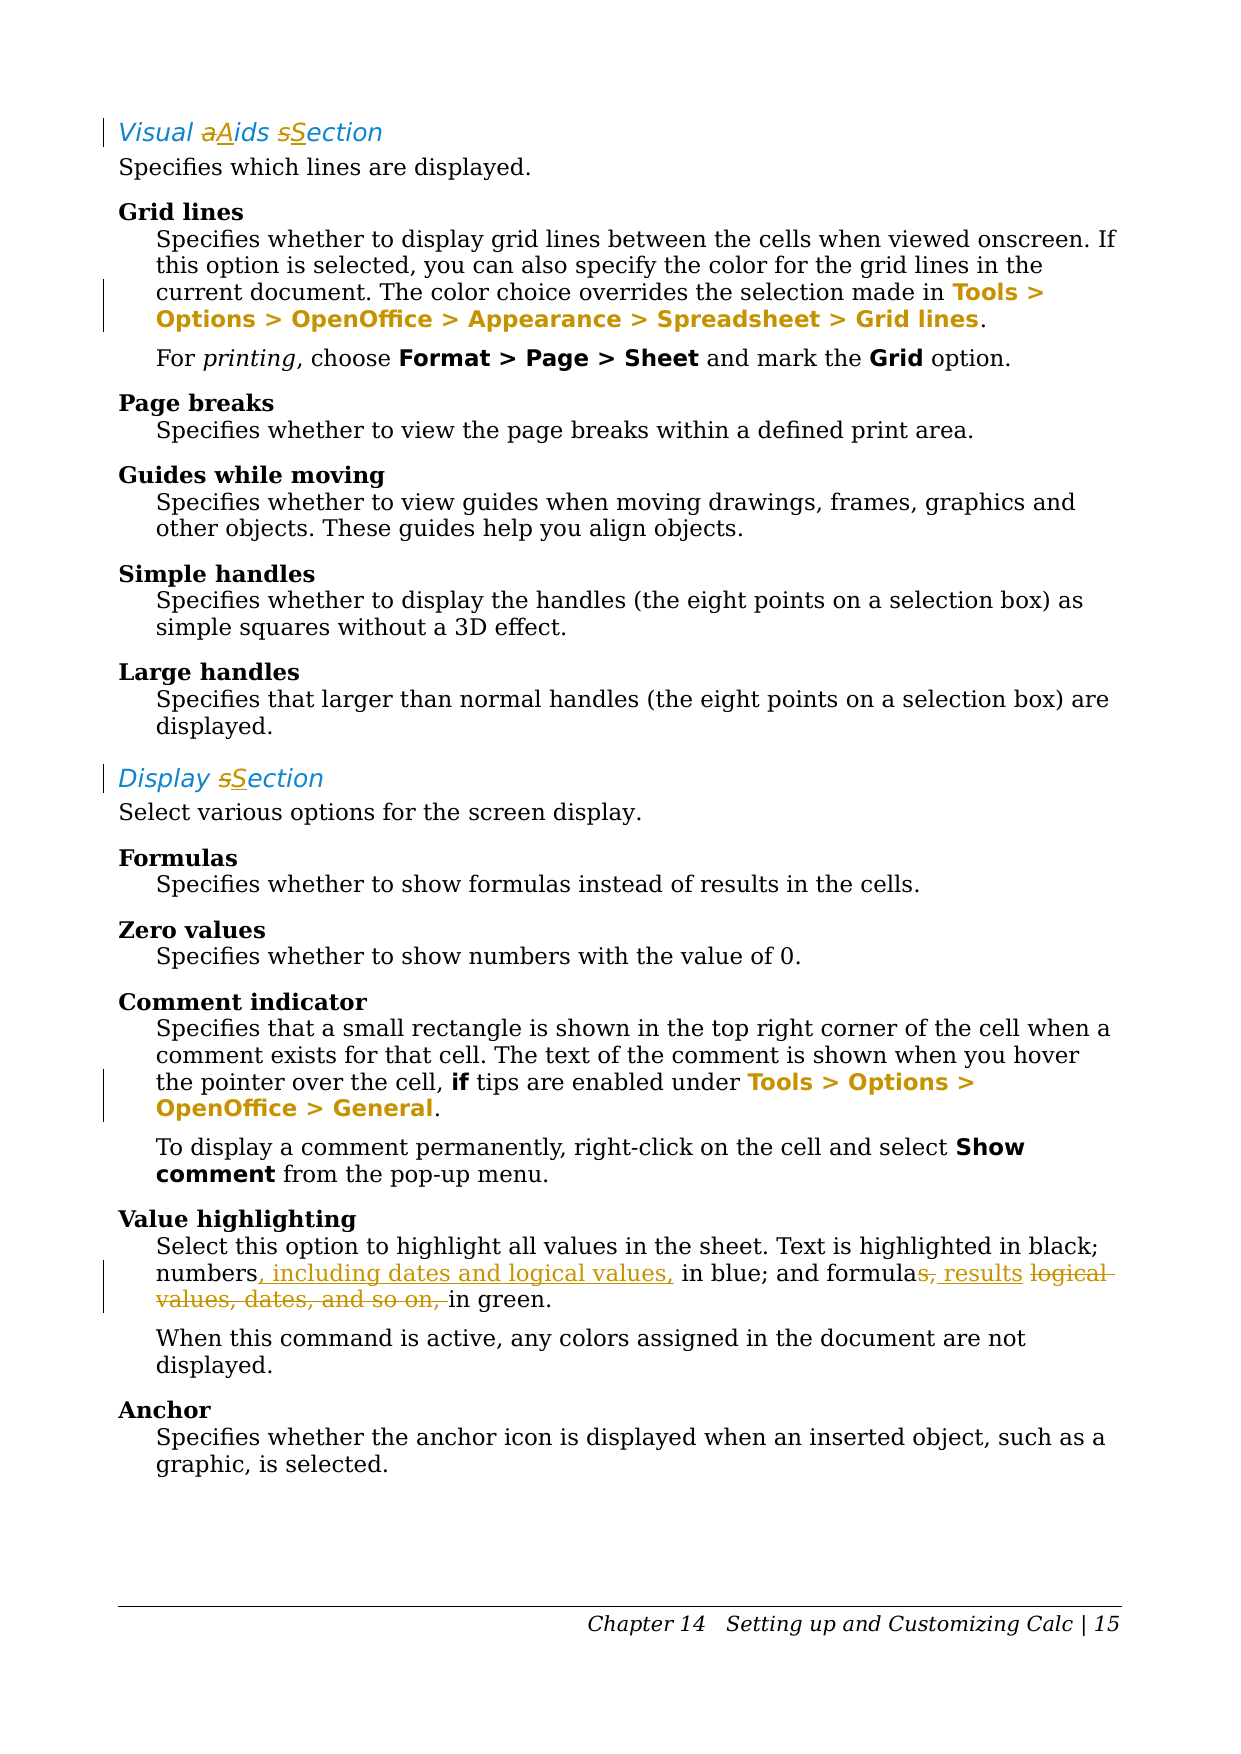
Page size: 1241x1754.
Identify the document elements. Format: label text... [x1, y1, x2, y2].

text Specifies whether the anchor icon is displayed when an inserted object, such as a graphic, is selected. [156, 1424, 1122, 1478]
text Grid lines [118, 199, 1122, 226]
text Large handles [118, 659, 1122, 686]
text Specifies whether to view the page breaks within a defined print area. [156, 417, 1122, 443]
text When this command is active, any colors assigned in the document are not displayed. [156, 1326, 1122, 1379]
text Specifies whether to display the handles (the eight points on a selection box) as simple squares without a 3D effect. [156, 587, 1122, 641]
text Specifies whether to display grid lines between the cells when viewed onscreen. If this option is selected, you can also specify the color for the grid lines in the current document. The color choice overrides the selection made in Tools > Options > OpenOffice > Appearance > Spreadsheet > Grid lines. [156, 226, 1122, 332]
text Specifies which lines are displayed. [118, 154, 1122, 180]
text Comment indicator [118, 988, 1122, 1015]
text Select this option to highlight all values in the sheet. Text is highlighted in black; numbers, including dates and logical values, in blue; and formula results in green. [156, 1233, 1122, 1313]
text For printing, choose Format > Page > Sheet and mark the Grid option. [156, 345, 1122, 372]
subtitle Display Section [118, 764, 1122, 793]
text Zero values [118, 916, 1122, 943]
text Page breaks [118, 390, 1122, 417]
text Specifies whether to view guides when moving drawings, frames, graphics and other objects. These guides help you align objects. [156, 489, 1122, 542]
subtitle Visual Aids Section [118, 118, 1122, 147]
text Guides while moving [118, 462, 1122, 489]
text Value highlighting [118, 1206, 1122, 1233]
text To display a comment permanently, right-click on the cell and select Show comment from the pop-up menu. [156, 1134, 1122, 1188]
text Specifies that larger than normal handles (the eight points on a selection box) are displayed. [156, 686, 1122, 739]
text Specifies whether to show formulas instead of results in the cells. [156, 871, 1122, 898]
text Select various options for the screen display. [118, 799, 1122, 826]
text Formulas [118, 844, 1122, 871]
text Simple handles [118, 561, 1122, 587]
text Anchor [118, 1397, 1122, 1424]
text Specifies that a small rectangle is shown in the top right corner of the cell when a comment exists for that cell. The text of the comment is shown when you hover the pointer over the cell, if tips are enabled under Tools > Options > OpenOffice > General. [156, 1015, 1122, 1122]
text Specifies whether to show numbers with the value of 0. [156, 943, 1122, 970]
